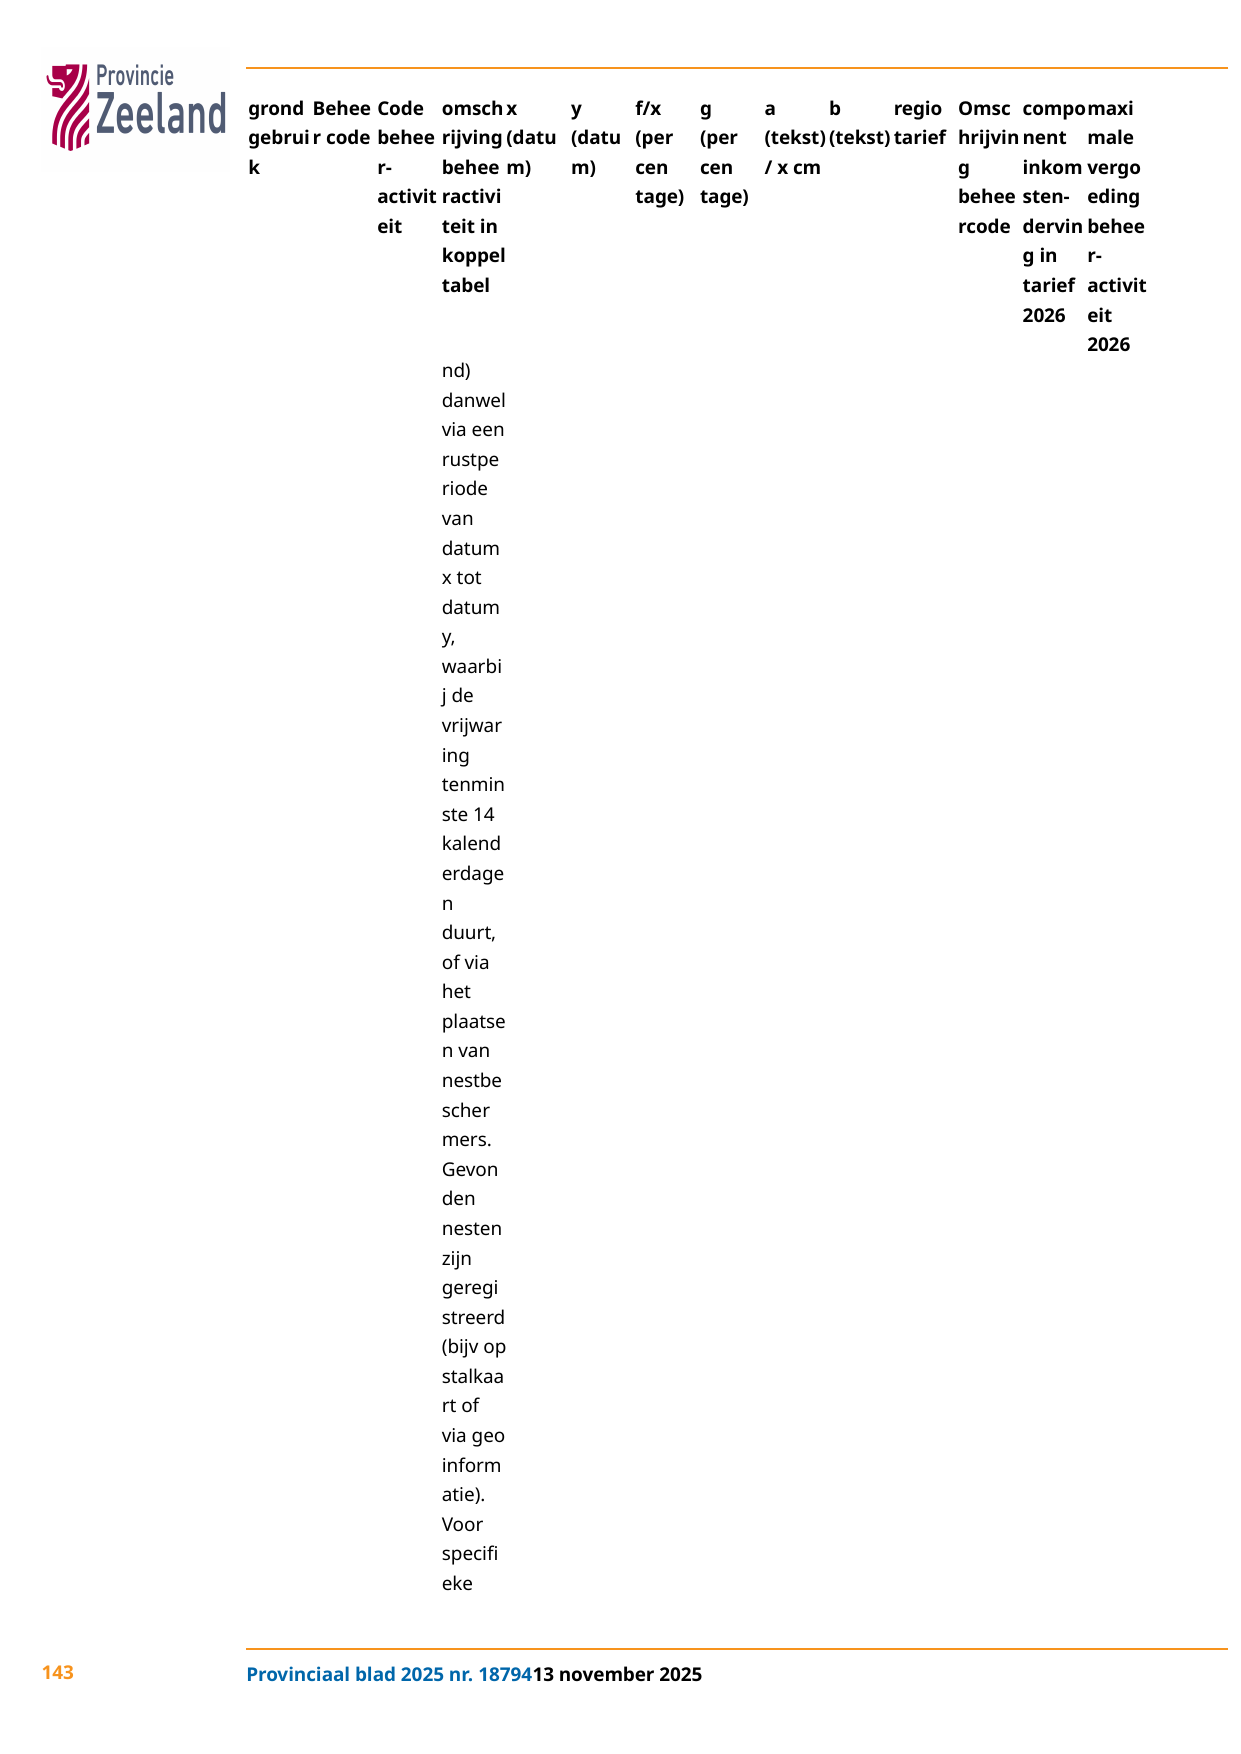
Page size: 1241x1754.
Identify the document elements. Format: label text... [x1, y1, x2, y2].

table_cell [1087, 357, 1152, 1596]
table_cell [829, 357, 893, 1596]
table_cell [1023, 357, 1087, 1596]
table_cell [377, 357, 442, 1596]
table_cell [764, 357, 829, 1596]
table_header grond gebruik [248, 95, 312, 357]
table_cell [571, 357, 635, 1596]
table_cell [313, 357, 377, 1596]
table_cell [958, 357, 1022, 1596]
table_header g (per cen tage) [700, 95, 764, 357]
table_cell nd) danwel via een rustperiode van datum x tot datum y, waarbij de vrijwaring tenminste 14 kalenderdagen duurt, of via het plaatsen van nestbeschermers. Gevonden nesten zijn geregistreerd (bijv op stalkaart of via geo informatie). Voor specifieke [442, 357, 506, 1596]
table_header Omschrijving beheercode [958, 95, 1022, 357]
table_header a (tekst) / x cm [764, 95, 829, 357]
table_cell [248, 357, 312, 1596]
table_header omschrijving beheeractiviteit in koppeltabel [442, 95, 506, 357]
table_header y (datum) [571, 95, 635, 357]
table_cell [635, 357, 700, 1596]
table_header x (datum) [506, 95, 571, 357]
table_header component inkomsten-derving in tarief 2026 [1023, 95, 1087, 357]
table_header regio tarief [894, 95, 958, 357]
table_header maximale vergoeding beheer-activiteit 2026 [1087, 95, 1152, 357]
table_header f/x (per cen tage) [635, 95, 700, 357]
table_header Code beheer-activiteit [377, 95, 442, 357]
table_cell [894, 357, 958, 1596]
table_header Beheer code [313, 95, 377, 357]
table_cell [506, 357, 571, 1596]
picture [41, 47, 231, 172]
table_cell [700, 357, 764, 1596]
table_header b (tekst) [829, 95, 893, 357]
